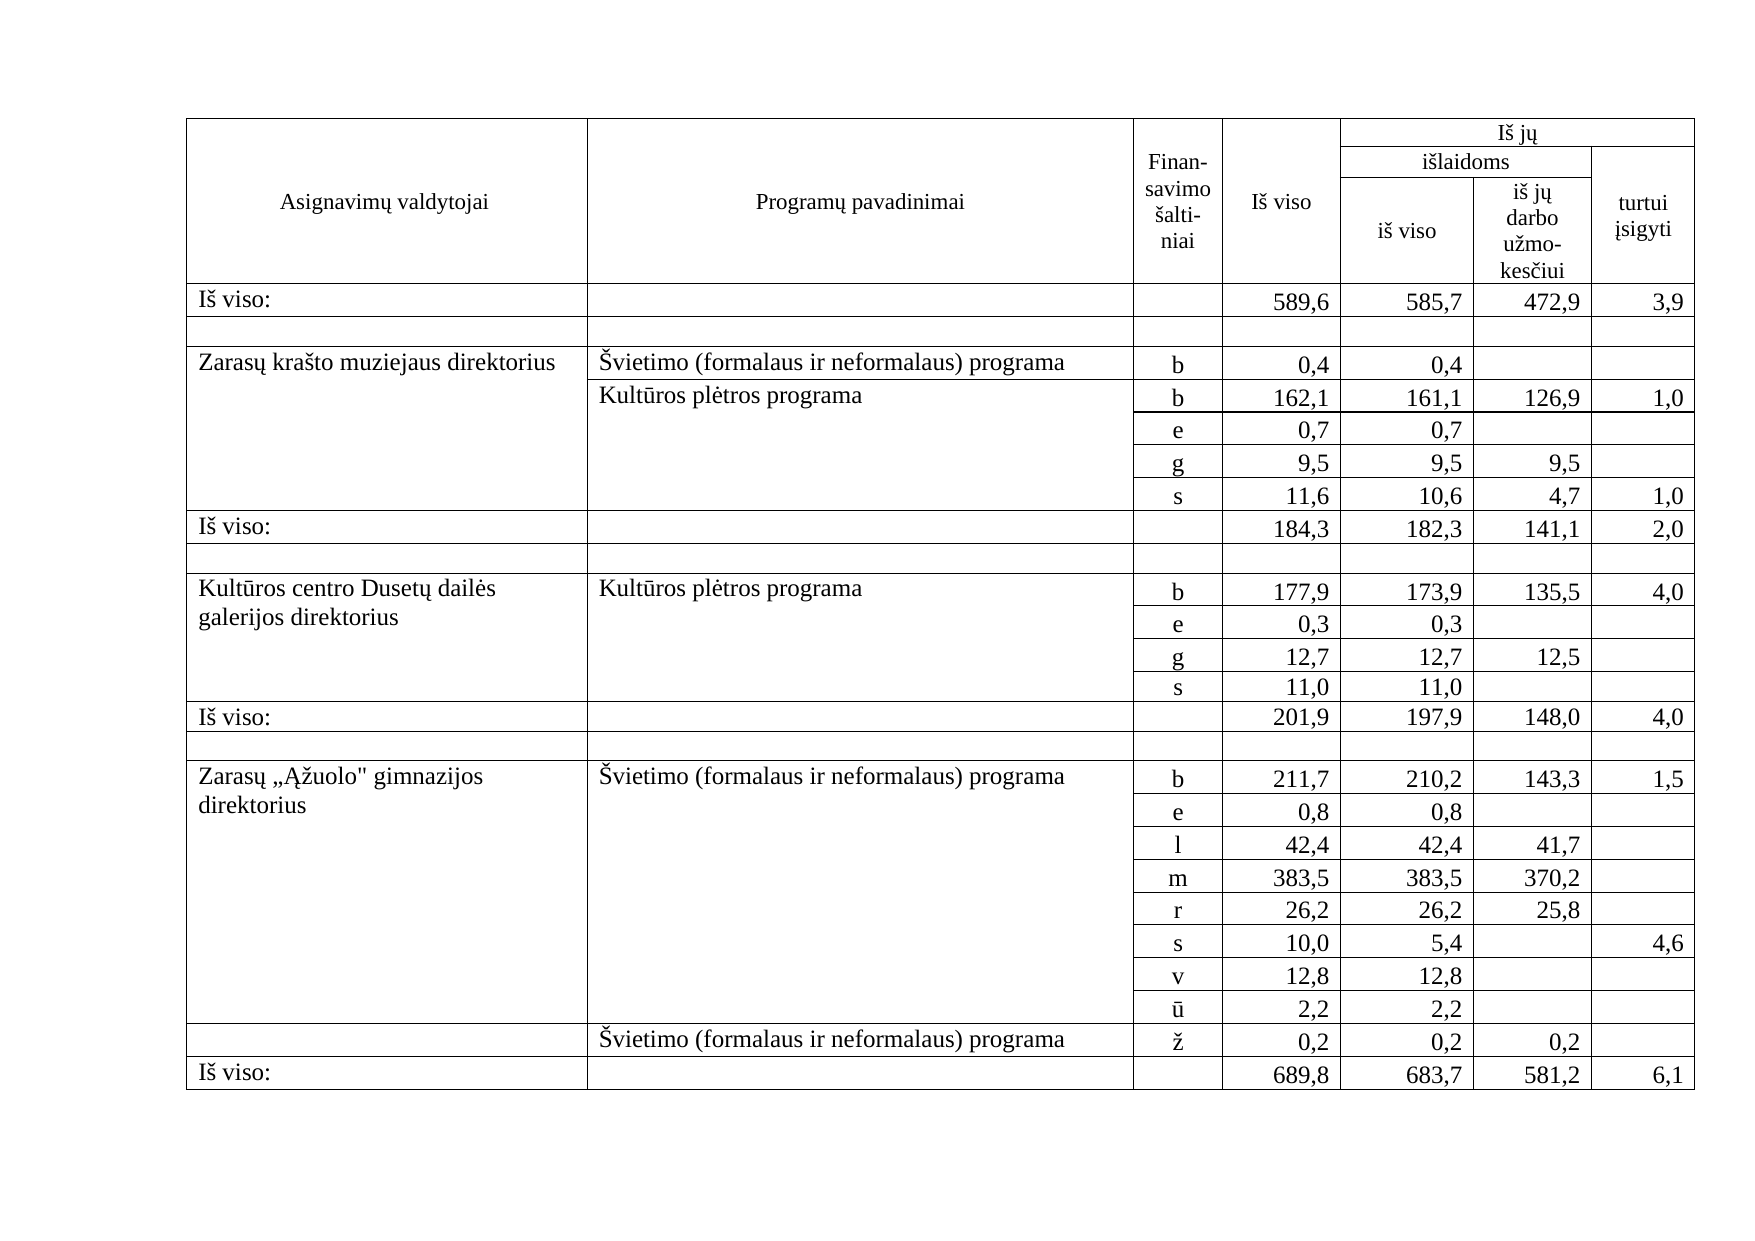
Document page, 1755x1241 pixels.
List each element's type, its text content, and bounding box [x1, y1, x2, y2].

table_cell 6,1 [1592, 1057, 1694, 1088]
table_cell 197,9 [1341, 702, 1473, 731]
table_cell Iš viso: [187, 284, 587, 316]
table_cell 683,7 [1341, 1057, 1473, 1088]
table_cell 689,8 [1223, 1057, 1340, 1088]
table_cell [1474, 606, 1591, 638]
table_cell 585,7 [1341, 284, 1473, 316]
table_cell b [1134, 761, 1222, 793]
table_cell 1,5 [1592, 761, 1694, 793]
table_cell s [1134, 672, 1222, 701]
table_cell 11,0 [1223, 672, 1340, 701]
table_cell [1341, 732, 1473, 760]
table_cell 0,4 [1341, 347, 1473, 379]
table_cell 9,5 [1341, 445, 1473, 477]
table_cell [1223, 732, 1340, 760]
table_cell [1134, 511, 1222, 543]
table_cell [1592, 672, 1694, 701]
table_cell 12,7 [1341, 639, 1473, 671]
table_cell [588, 702, 1133, 731]
table_cell 11,6 [1223, 478, 1340, 510]
table_cell 173,9 [1341, 574, 1473, 605]
table_cell 4,6 [1592, 925, 1694, 957]
table_cell e [1134, 606, 1222, 638]
table_cell [588, 732, 1133, 760]
table_cell 141,1 [1474, 511, 1591, 543]
table_cell 25,8 [1474, 893, 1591, 924]
table_cell 0,8 [1223, 794, 1340, 826]
table_cell 383,5 [1223, 860, 1340, 892]
table_cell 10,6 [1341, 478, 1473, 510]
table_cell 12,8 [1341, 958, 1473, 990]
table_cell 182,3 [1341, 511, 1473, 543]
table_cell 3,9 [1592, 284, 1694, 316]
table_cell 0,3 [1341, 606, 1473, 638]
table_cell 0,3 [1223, 606, 1340, 638]
table_cell 162,1 [1223, 380, 1340, 411]
table_cell 383,5 [1341, 860, 1473, 892]
table_cell 177,9 [1223, 574, 1340, 605]
table_cell Iš viso: [187, 1057, 587, 1088]
table_cell 26,2 [1223, 893, 1340, 924]
table_cell 211,7 [1223, 761, 1340, 793]
table_cell 9,5 [1474, 445, 1591, 477]
table_cell [1474, 413, 1591, 444]
table_cell [588, 317, 1133, 346]
table_cell 135,5 [1474, 574, 1591, 605]
table_cell Iš viso: [187, 702, 587, 731]
table_cell [187, 544, 587, 572]
table_cell b [1134, 380, 1222, 411]
table_cell Švietimo (formalaus ir neformalaus) programa [588, 761, 1133, 1023]
table_cell [1474, 732, 1591, 760]
table_cell l [1134, 827, 1222, 859]
table_cell [1474, 991, 1591, 1023]
table_cell 0,2 [1223, 1024, 1340, 1056]
table_cell b [1134, 574, 1222, 605]
table_cell 184,3 [1223, 511, 1340, 543]
table_cell Iš viso: [187, 511, 587, 543]
table_cell [1223, 544, 1340, 572]
table_header Programų pavadinimai [588, 119, 1133, 283]
table_cell 4,0 [1592, 702, 1694, 731]
table_cell [1592, 991, 1694, 1023]
table_cell s [1134, 478, 1222, 510]
table_cell [1134, 284, 1222, 316]
table_cell Zarasų krašto muziejaus direktorius [187, 347, 587, 510]
table_cell b [1134, 347, 1222, 379]
table_cell 4,0 [1592, 574, 1694, 605]
table_cell [1592, 827, 1694, 859]
table_cell 0,8 [1341, 794, 1473, 826]
table_cell 42,4 [1223, 827, 1340, 859]
table_cell [1223, 317, 1340, 346]
table_header Asignavimų valdytojai [187, 119, 587, 283]
table_cell 581,2 [1474, 1057, 1591, 1088]
table_cell [1474, 925, 1591, 957]
table_cell [1134, 317, 1222, 346]
table_cell [1592, 606, 1694, 638]
table_cell [1592, 893, 1694, 924]
table_cell 2,0 [1592, 511, 1694, 543]
table_cell [1134, 1057, 1222, 1088]
table_cell 143,3 [1474, 761, 1591, 793]
table_cell 0,2 [1474, 1024, 1591, 1056]
table_cell [1592, 860, 1694, 892]
table_cell [1134, 702, 1222, 731]
table_cell Zarasų „Ąžuolo" gimnazijos direktorius [187, 761, 587, 1023]
table_cell 472,9 [1474, 284, 1591, 316]
table_cell 10,0 [1223, 925, 1340, 957]
table_cell 589,6 [1223, 284, 1340, 316]
table_cell 370,2 [1474, 860, 1591, 892]
table_cell r [1134, 893, 1222, 924]
table_cell 12,5 [1474, 639, 1591, 671]
table_cell 4,7 [1474, 478, 1591, 510]
table_cell s [1134, 925, 1222, 957]
table_cell 201,9 [1223, 702, 1340, 731]
table_cell 12,7 [1223, 639, 1340, 671]
table_cell 5,4 [1341, 925, 1473, 957]
table_header Finan-savimo šalti-niai [1134, 119, 1222, 283]
table_cell g [1134, 639, 1222, 671]
table_cell [1474, 347, 1591, 379]
table_cell Kultūros plėtros programa [588, 574, 1133, 701]
table_cell [1474, 672, 1591, 701]
table_cell 210,2 [1341, 761, 1473, 793]
table_cell [1341, 544, 1473, 572]
table_cell [187, 317, 587, 346]
table_cell išlaidoms [1341, 147, 1591, 177]
table_cell [588, 511, 1133, 543]
table_cell g [1134, 445, 1222, 477]
table_cell 42,4 [1341, 827, 1473, 859]
table_cell 0,4 [1223, 347, 1340, 379]
table_cell 0,7 [1341, 413, 1473, 444]
table_cell [187, 732, 587, 760]
table_cell [1474, 317, 1591, 346]
table_cell iš viso [1341, 178, 1473, 283]
table_cell Švietimo (formalaus ir neformalaus) programa [588, 347, 1133, 379]
table_cell 2,2 [1223, 991, 1340, 1023]
table_cell [1592, 794, 1694, 826]
table_cell ū [1134, 991, 1222, 1023]
table_cell iš jų darbo užmo-kesčiui [1474, 178, 1591, 283]
table_cell 12,8 [1223, 958, 1340, 990]
table_cell [1592, 639, 1694, 671]
table_cell 2,2 [1341, 991, 1473, 1023]
table_cell 0,7 [1223, 413, 1340, 444]
table_cell 26,2 [1341, 893, 1473, 924]
table_cell 1,0 [1592, 380, 1694, 411]
table_cell Kultūros plėtros programa [588, 380, 1133, 510]
table_cell [187, 1024, 587, 1056]
table_cell [588, 1057, 1133, 1088]
table_cell [1592, 317, 1694, 346]
table_cell [1592, 958, 1694, 990]
table_cell 126,9 [1474, 380, 1591, 411]
table_cell 1,0 [1592, 478, 1694, 510]
table_cell [588, 284, 1133, 316]
table_cell 148,0 [1474, 702, 1591, 731]
table_cell [1592, 1024, 1694, 1056]
table_cell [1134, 544, 1222, 572]
table_cell 41,7 [1474, 827, 1591, 859]
table_cell [588, 544, 1133, 572]
table_cell v [1134, 958, 1222, 990]
table_cell Kultūros centro Dusetų dailės galerijos direktorius [187, 574, 587, 701]
table_cell turtui įsigyti [1592, 147, 1694, 283]
table_cell 11,0 [1341, 672, 1473, 701]
table_cell [1592, 544, 1694, 572]
table_cell 161,1 [1341, 380, 1473, 411]
table_cell e [1134, 794, 1222, 826]
table_cell 0,2 [1341, 1024, 1473, 1056]
table_cell [1592, 445, 1694, 477]
table_cell 9,5 [1223, 445, 1340, 477]
table_cell [1474, 958, 1591, 990]
table_cell [1592, 413, 1694, 444]
table_cell [1341, 317, 1473, 346]
table_cell ž [1134, 1024, 1222, 1056]
table_cell [1592, 347, 1694, 379]
table_cell [1474, 544, 1591, 572]
table_cell [1474, 794, 1591, 826]
table_cell [1134, 732, 1222, 760]
table_cell [1592, 732, 1694, 760]
table_header Iš jų [1341, 119, 1694, 146]
table_header Iš viso [1223, 119, 1340, 283]
table_cell e [1134, 413, 1222, 444]
table_cell m [1134, 860, 1222, 892]
table_cell Švietimo (formalaus ir neformalaus) programa [588, 1024, 1133, 1056]
